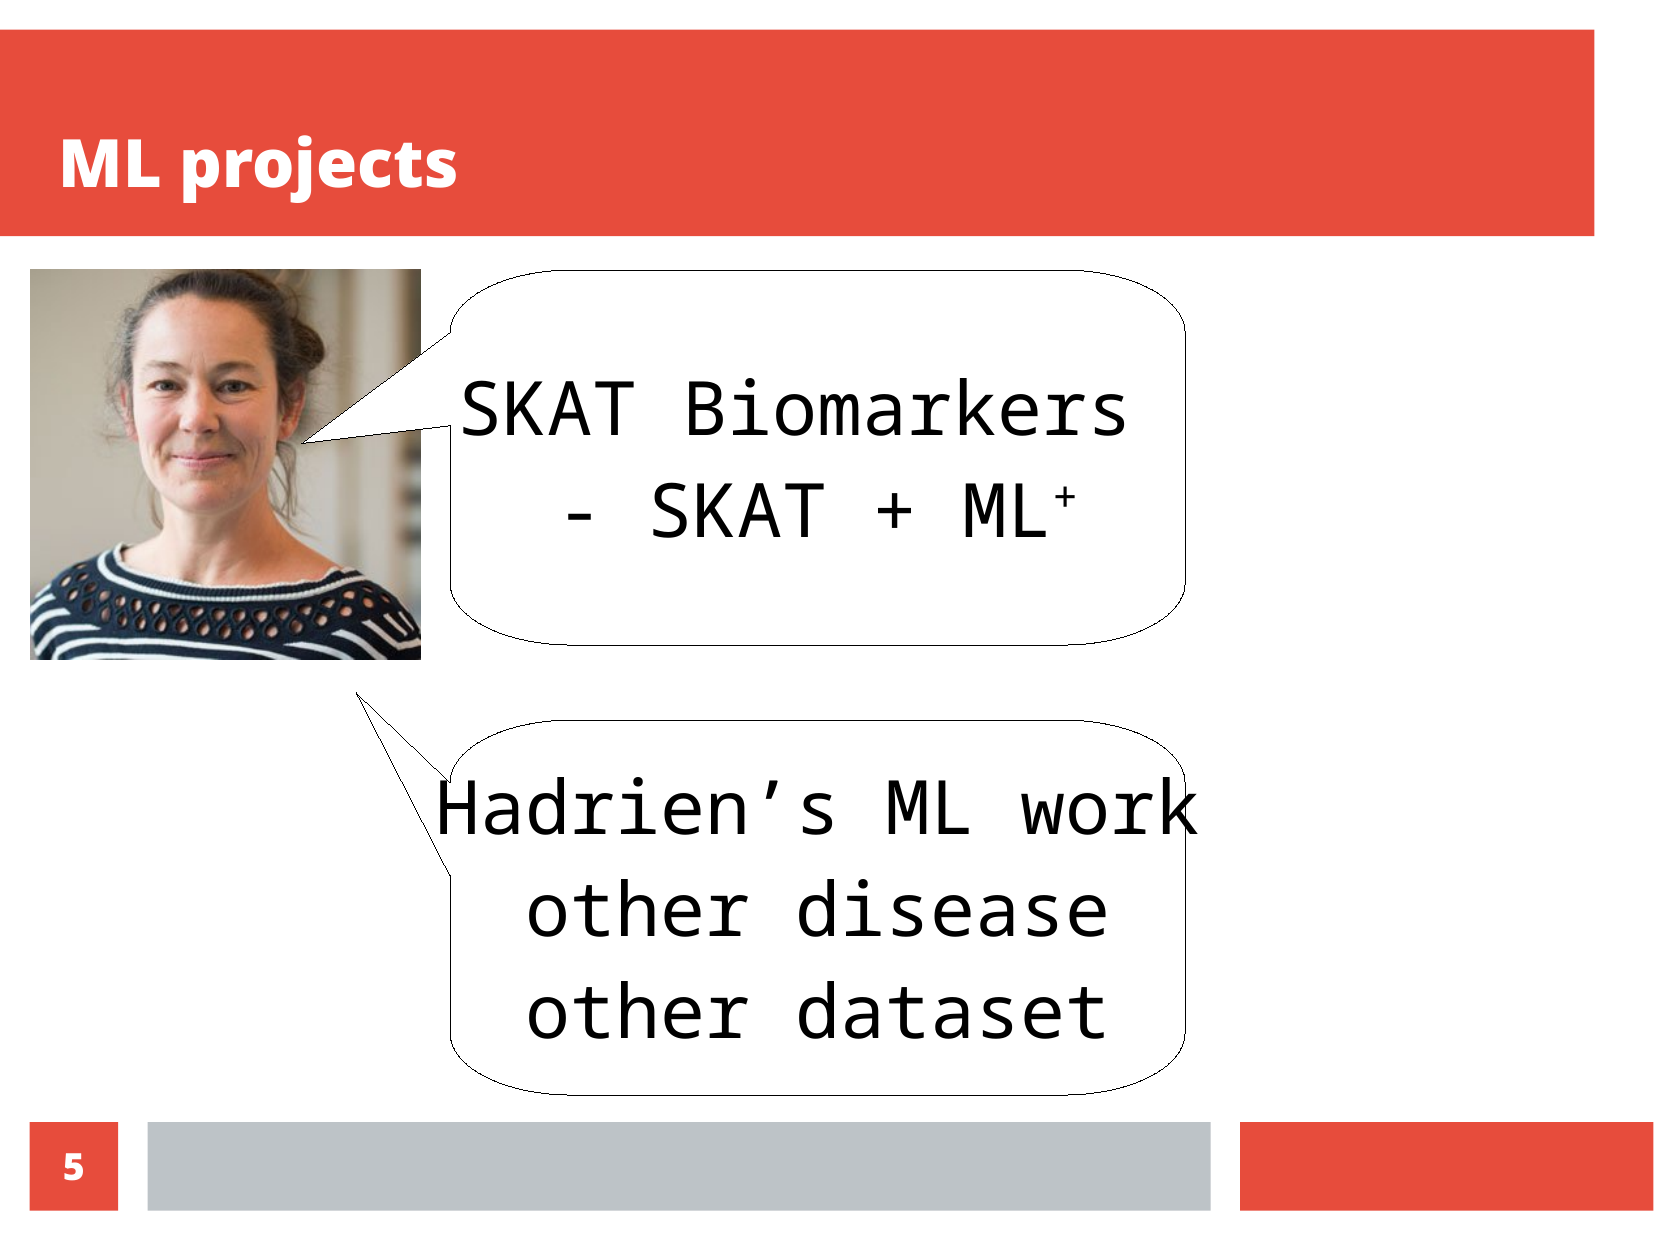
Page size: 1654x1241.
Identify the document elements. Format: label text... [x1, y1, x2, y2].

title ML projects [59, 59, 1595, 207]
text_box Hadrien’s ML work other disease other dataset [356, 692, 1186, 1096]
picture [30, 269, 421, 661]
text_box SKAT Biomarkers - SKAT + ML+ [301, 270, 1186, 646]
